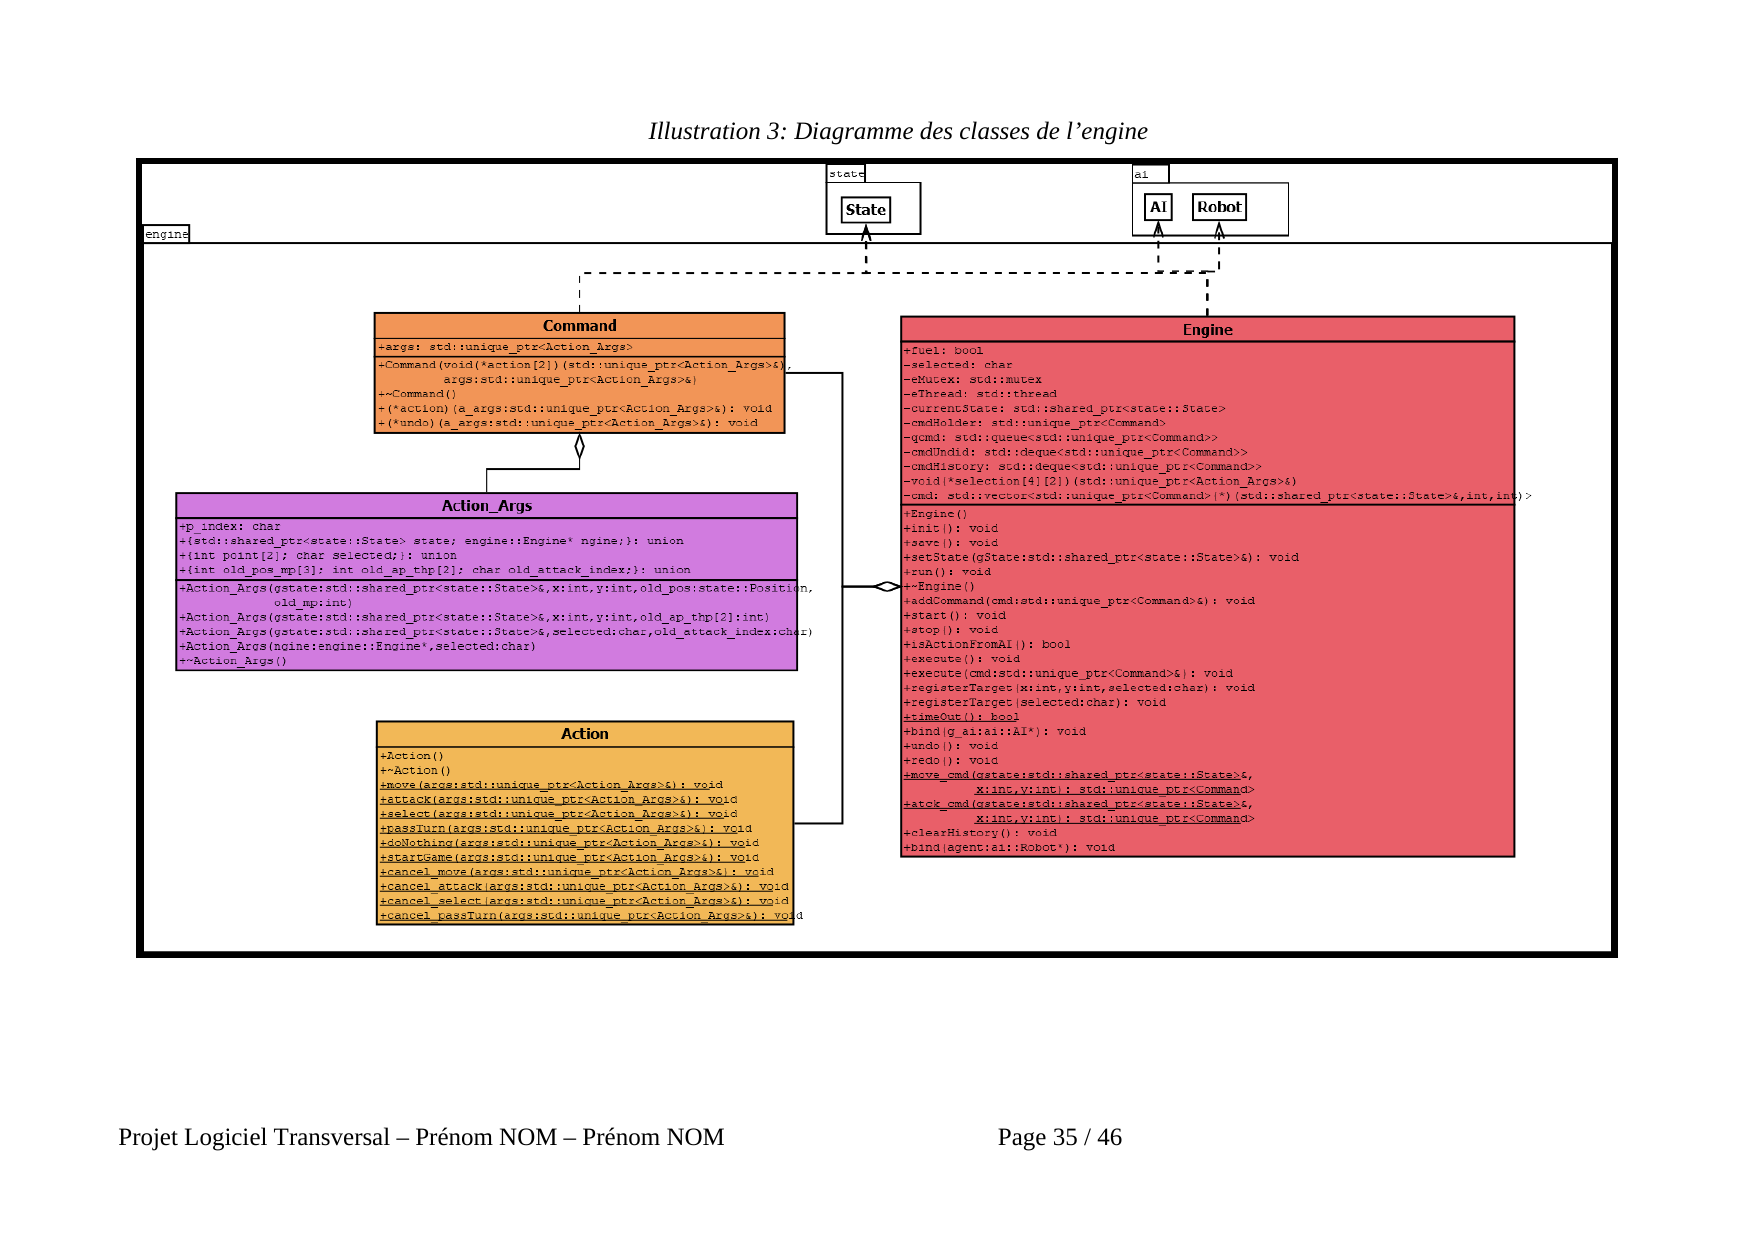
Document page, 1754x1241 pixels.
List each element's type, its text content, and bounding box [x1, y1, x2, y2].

text Illustration 3: Diagramme des classes de l’engine [163, 116, 1636, 145]
